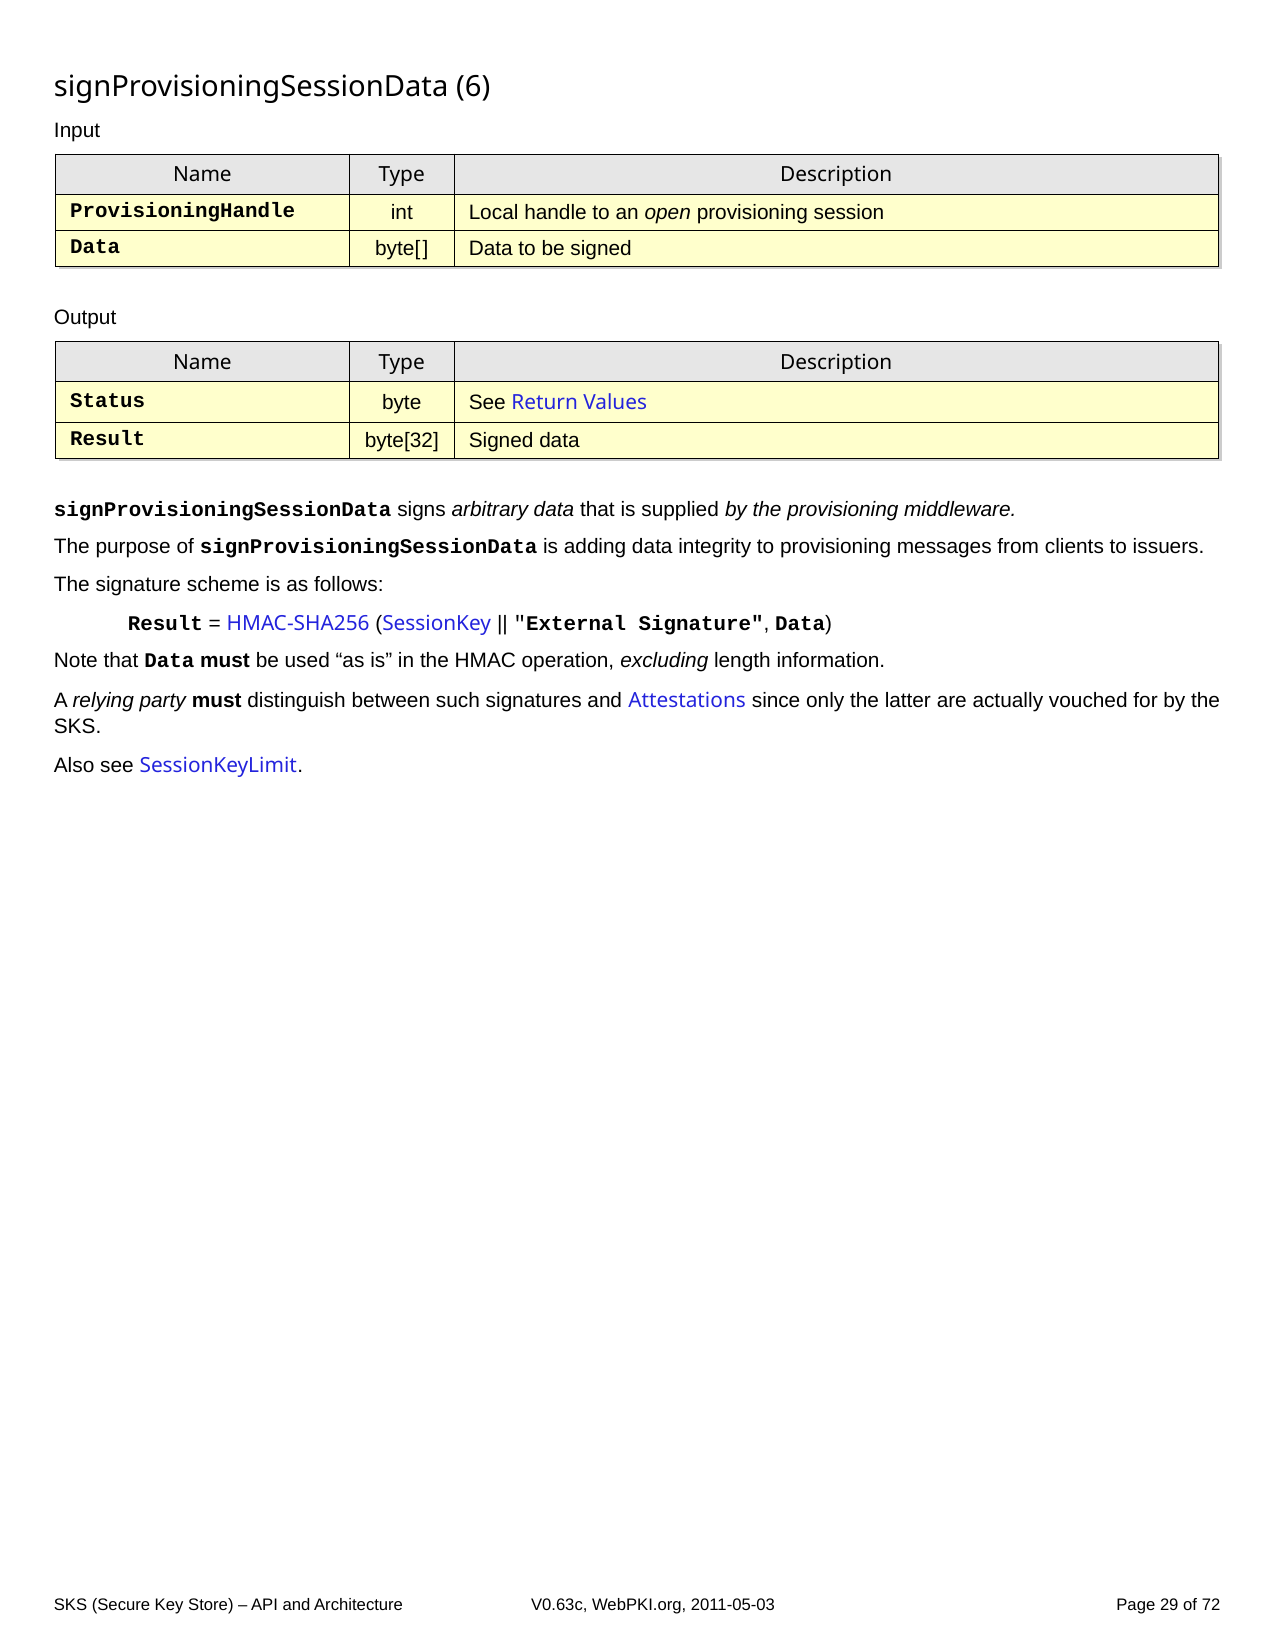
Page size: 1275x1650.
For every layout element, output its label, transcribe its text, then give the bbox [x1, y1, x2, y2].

table_cell Status [56, 382, 349, 422]
text Note that Data must be used “as is” in the HMAC operation, excluding length information. [54, 648, 1221, 674]
text Input [54, 118, 1221, 142]
text Result = HMAC-SHA256 (SessionKey || "External Signature", Data) [54, 608, 1221, 636]
table_cell ProvisioningHandle [56, 195, 349, 230]
table_cell byte[32] [350, 423, 454, 458]
text The signature scheme is as follows: [54, 572, 1221, 596]
text signProvisioningSessionData signs arbitrary data that is supplied by the provisioning middleware. [54, 497, 1221, 523]
text The purpose of signProvisioningSessionData is adding data integrity to provisioning messages from clients to issuers. [54, 534, 1221, 560]
table_header Description [455, 342, 1218, 381]
text A relying party must distinguish between such signatures and Attestations since only the latter are actually vouched for by the SKS. [54, 686, 1221, 738]
text Output [54, 305, 1221, 329]
subtitle signProvisioningSessionData (6) [54, 66, 1221, 105]
table_cell int [350, 195, 454, 230]
table_header Type [350, 342, 454, 381]
table_header Name [56, 342, 349, 381]
table_header Description [455, 155, 1218, 194]
table_cell byte [350, 382, 454, 422]
table_cell Signed data [455, 423, 1218, 458]
table_cell Data to be signed [455, 231, 1218, 266]
table_cell Local handle to an open provisioning session [455, 195, 1218, 230]
text Also see SessionKeyLimit. [54, 750, 1221, 778]
table_cell byte[ ] [350, 231, 454, 266]
table_header Type [350, 155, 454, 194]
table_header Name [56, 155, 349, 194]
table_cell Result [56, 423, 349, 458]
table_cell Data [56, 231, 349, 266]
table_cell See Return Values [455, 382, 1218, 422]
